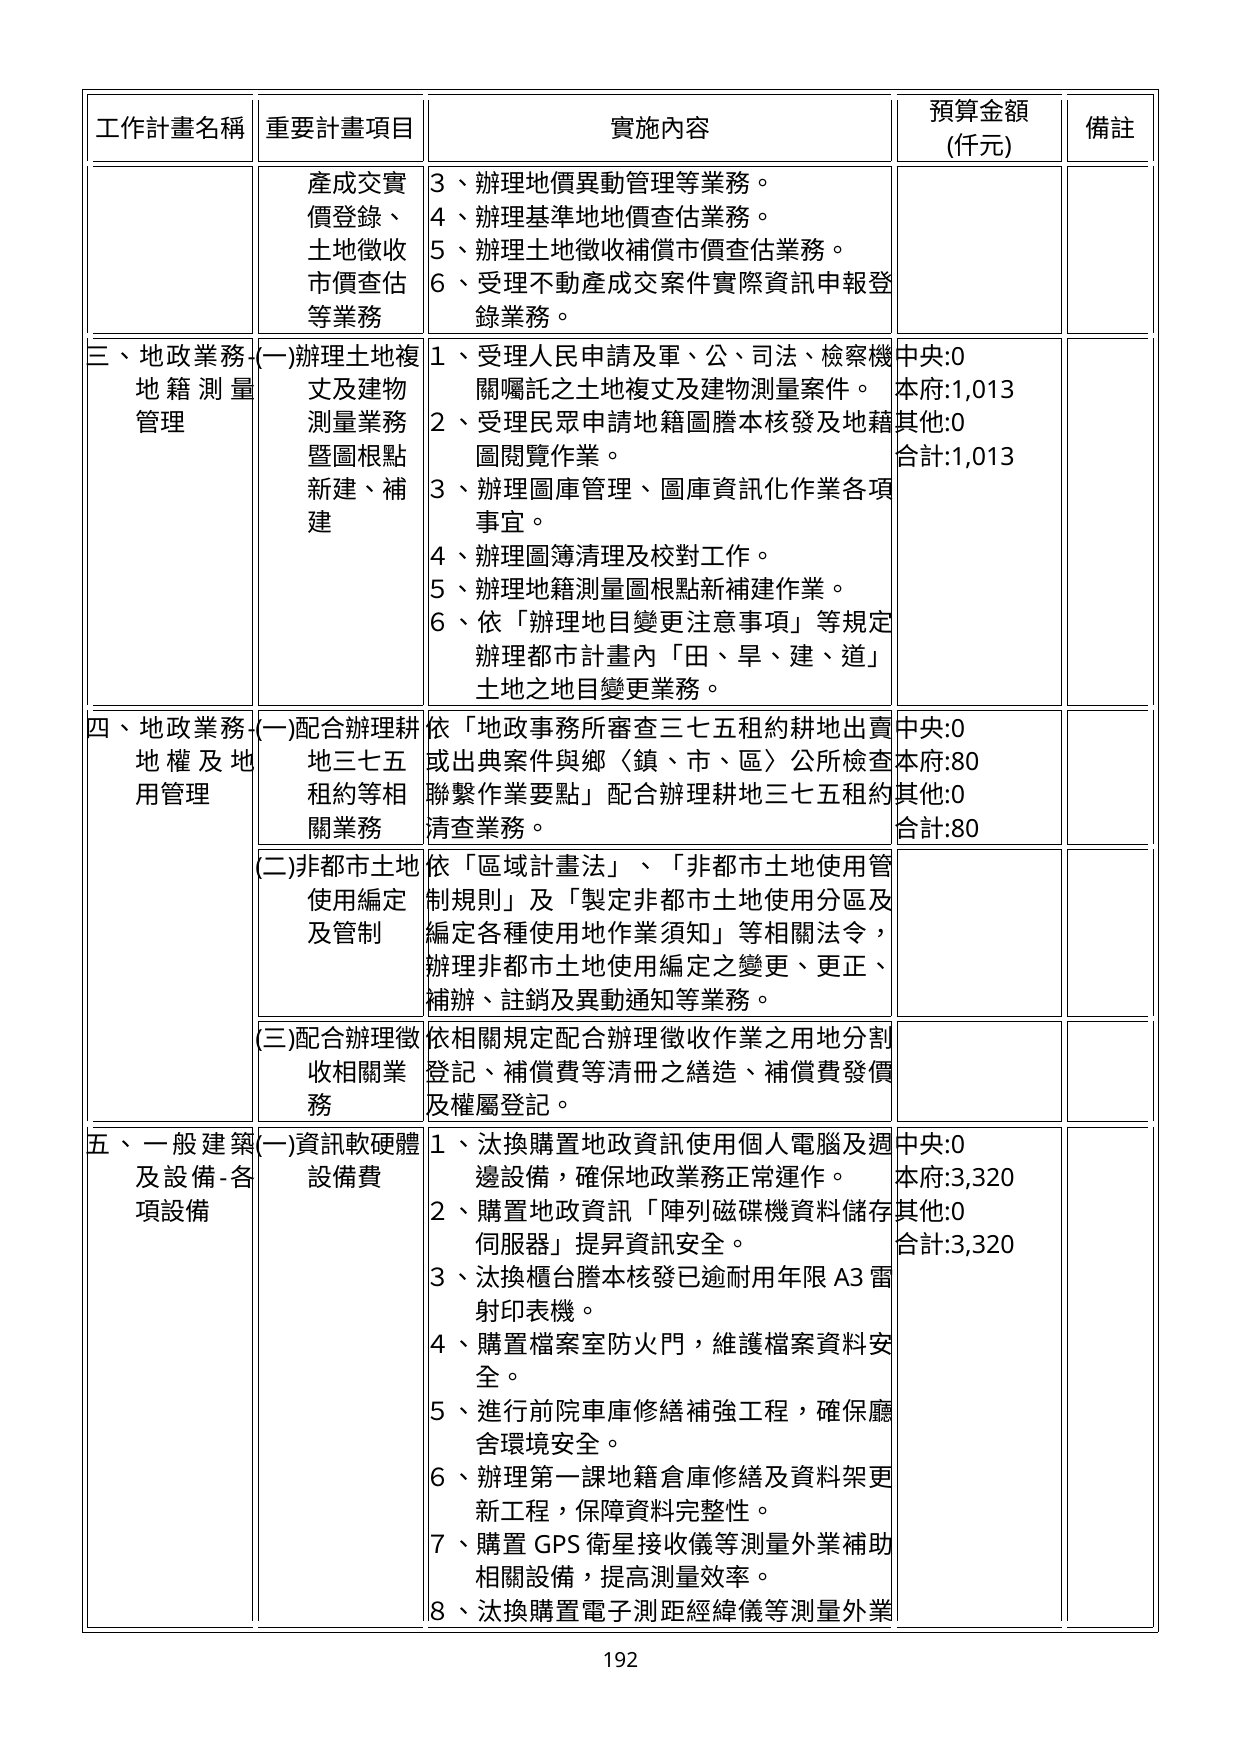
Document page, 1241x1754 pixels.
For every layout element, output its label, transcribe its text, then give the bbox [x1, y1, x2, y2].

table_header 重要計畫項目 [255, 90, 425, 161]
table_header 預算金額 (仟元) [894, 90, 1064, 161]
table_cell [1064, 844, 1156, 1016]
table_cell [1064, 161, 1156, 333]
table_header 實施內容 [425, 90, 894, 161]
table_cell (三)配合辦理徵收相關業務 [255, 1016, 425, 1121]
table_cell [1064, 1016, 1156, 1121]
table_cell 中央:0 本府:1,013 其他:0 合計:1,013 [894, 333, 1064, 705]
table_cell (一)配合辦理耕地三七五租約等相關業務 [255, 705, 425, 844]
table_cell [1064, 333, 1156, 705]
table_cell [85, 161, 255, 333]
table_cell 中央:0 本府:3,320 其他:0 合計:3,320 [894, 1121, 1064, 1627]
table_cell [894, 1016, 1064, 1121]
table_cell (二)非都市土地使用編定及管制 [255, 844, 425, 1016]
table_cell 三、地政業務-地籍測量管理 [85, 333, 255, 705]
table_cell 產成交實價登錄、土地徵收市價查估等業務 [255, 161, 425, 333]
table_cell 依相關規定配合辦理徵收作業之用地分割登記、補償費等清冊之繕造、補償費發價及權屬登記。 [425, 1016, 894, 1121]
table_cell 五、一般建築及設備-各項設備 [85, 1121, 255, 1627]
table_cell ３、辦理地價異動管理等業務。 ４、辦理基準地地價查估業務。 ５、辦理土地徵收補償市價查估業務。 ６、受理不動產成交案件實際資訊申報登錄業務。 [425, 161, 894, 333]
table_cell [1064, 705, 1156, 844]
table_cell 四、地政業務-地權及地用管理 [85, 705, 255, 1121]
table_cell 中央:0 本府:80 其他:0 合計:80 [894, 705, 1064, 844]
table_cell 依「地政事務所審查三七五租約耕地出賣或出典案件與鄉〈鎮、市、區〉公所檢查聯繫作業要點」配合辦理耕地三七五租約清查業務。 [425, 705, 894, 844]
table_cell １、汰換購置地政資訊使用個人電腦及週邊設備，確保地政業務正常運作。 ２、購置地政資訊「陣列磁碟機資料儲存伺服器」提昇資訊安全。 ３、汰換櫃台謄本核發已逾耐用年限A3雷射印表機。 ４、購置檔案室防火門，維護檔案資料安全。 ５、進行前院車庫修繕補強工程，確保廳舍環境安全。 ６、辦理第一課地籍倉庫修繕及資料架更新工程，保障資料完整性。 ７、購置GPS衛星接收儀等測量外業補助相關設備，提高測量效率。 ８、汰換購置電子測距經緯儀等測量外業 [425, 1121, 894, 1627]
table_cell １、受理人民申請及軍、公、司法、檢察機關囑託之土地複丈及建物測量案件。 ２、受理民眾申請地籍圖謄本核發及地藉圖閱覽作業。 ３、辦理圖庫管理、圖庫資訊化作業各項事宜。 ４、辦理圖簿清理及校對工作。 ５、辦理地籍測量圖根點新補建作業。 ６、依「辦理地目變更注意事項」等規定辦理都市計畫內「田、旱、建、道」土地之地目變更業務。 [425, 333, 894, 705]
table_cell [898, 1022, 1061, 1121]
table_header 備註 [1064, 90, 1156, 161]
table_cell 依「區域計畫法」、「非都市土地使用管制規則」及「製定非都市土地使用分區及編定各種使用地作業須知」等相關法令，辦理非都市土地使用編定之變更、更正、補辦、註銷及異動通知等業務。 [425, 844, 894, 1016]
table_cell [894, 161, 1064, 333]
table_cell [1064, 1121, 1156, 1627]
table_cell (一)辦理土地複丈及建物測量業務暨圖根點新建、補建 [255, 333, 425, 705]
table_cell [898, 850, 1061, 1016]
table_cell (一)資訊軟硬體設備費 [255, 1121, 425, 1627]
table_header 工作計畫名稱 [85, 90, 255, 161]
table_cell [894, 844, 1064, 1016]
